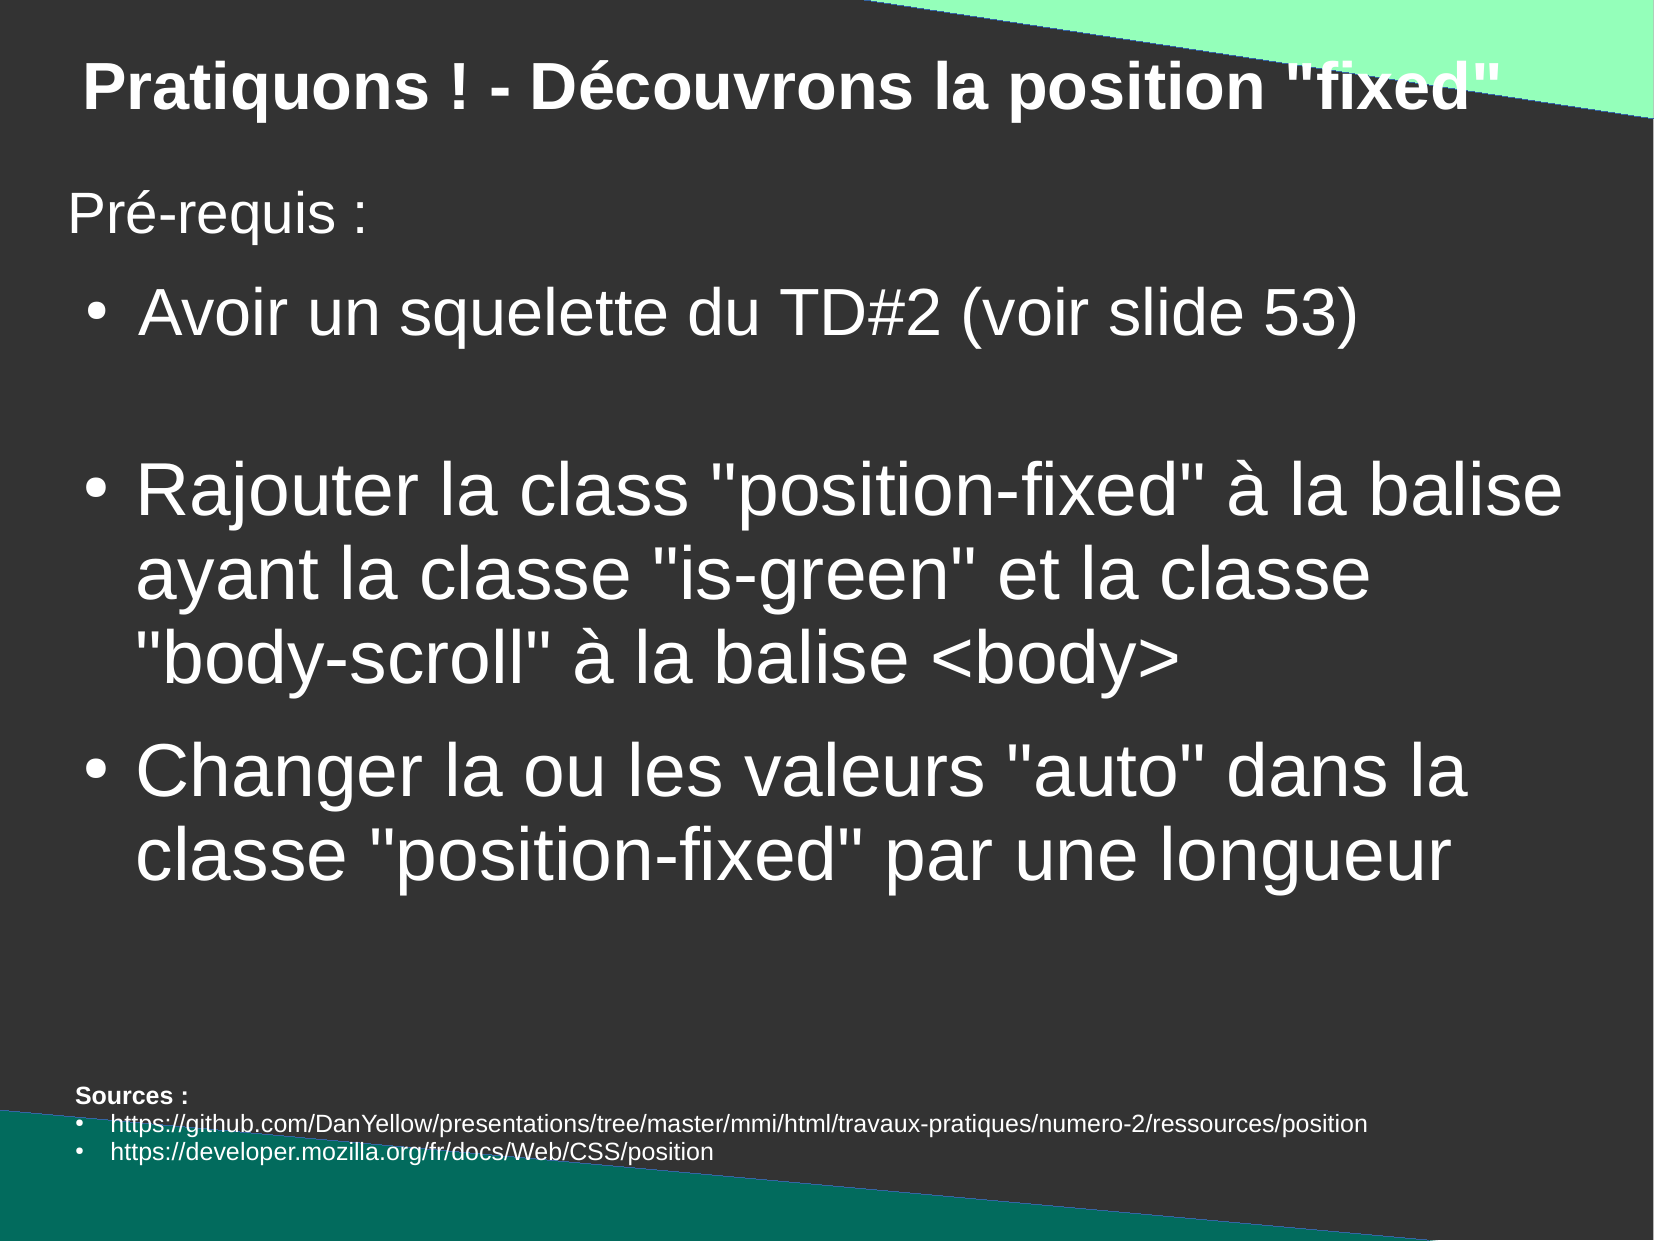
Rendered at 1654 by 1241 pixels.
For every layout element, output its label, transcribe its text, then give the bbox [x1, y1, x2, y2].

text_box Sources : https://github.com/DanYellow/presentations/tree/master/mmi/html/travaux-pratiques/numero-2/ressources/position https://developer.mozilla.org/fr/docs/Web/CSS/position [60, 1074, 1546, 1217]
list Rajouter la class "position-fixed" à la balise ayant la classe "is-green" et la classe "body-scroll" à la balise <body> Changer la ou les valeurs "auto" dans la classe "position-fixed" par une longueur [64, 447, 1589, 1004]
text_box [864, 0, 1654, 119]
list Pré-requis : Avoir un squelette du TD#2 (voir slide 53) [67, 180, 1607, 390]
title Pratiquons ! - Découvrons la position "fixed" [82, 49, 1630, 199]
